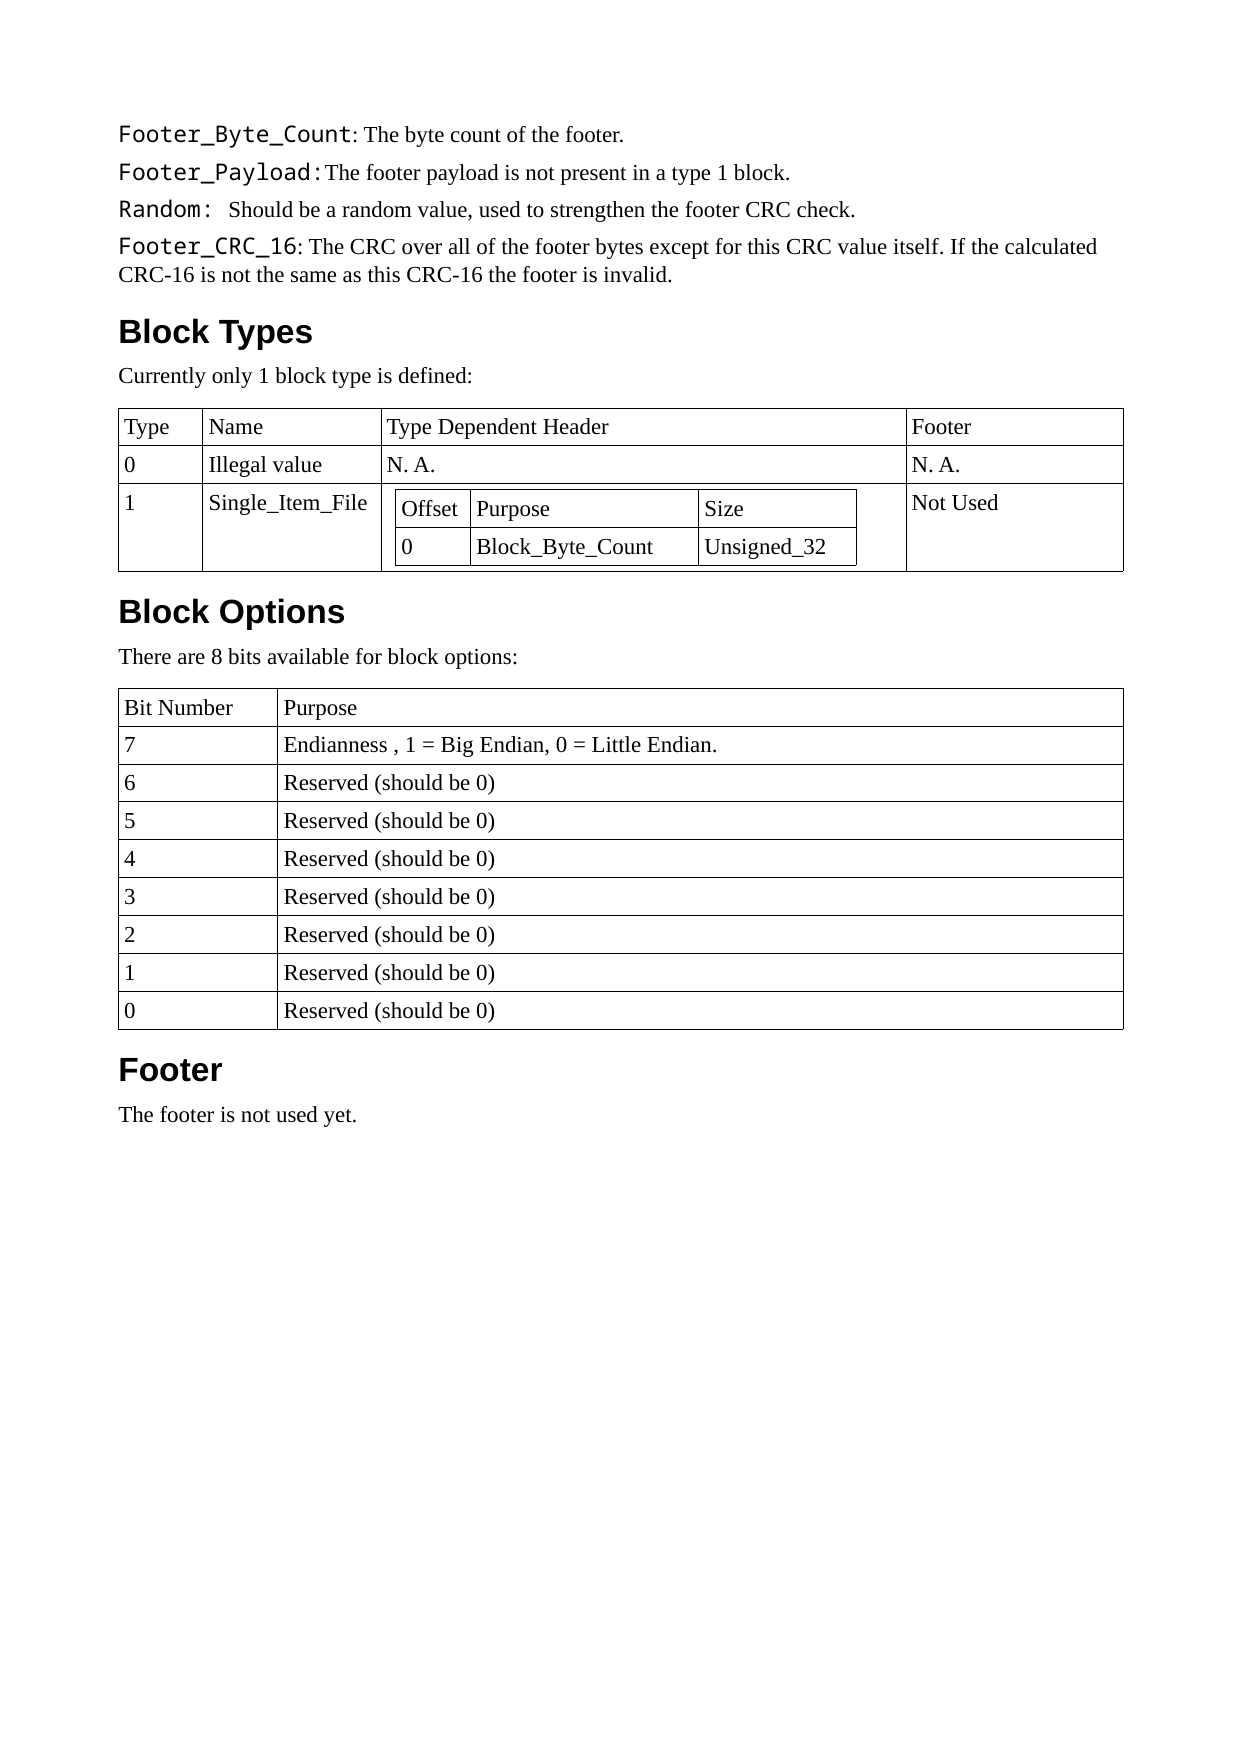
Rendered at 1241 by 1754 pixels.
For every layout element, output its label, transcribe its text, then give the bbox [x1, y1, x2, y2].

table_cell 5 [119, 802, 277, 839]
table_cell 0 [119, 992, 277, 1029]
text Footer_Payload:The footer payload is not present in a type 1 block. [118, 155, 1122, 187]
table_cell 1 [119, 954, 277, 991]
table_cell [382, 484, 906, 571]
table_header Purpose [278, 689, 1123, 726]
table_cell Reserved (should be 0) [278, 992, 1123, 1029]
table_header Footer [907, 409, 1123, 445]
table_cell 1 [119, 484, 202, 571]
text Footer_CRC_16: The CRC over all of the footer bytes except for this CRC value itself. If the calculated CRC-16 is not the same as this CRC-16 the footer is invalid. [118, 230, 1122, 288]
text There are 8 bits available for block options: [118, 643, 1122, 669]
table_cell Reserved (should be 0) [278, 840, 1123, 877]
table_cell Endianness , 1 = Big Endian, 0 = Little Endian. [278, 727, 1123, 763]
table_header Size [699, 490, 856, 527]
text Footer_Byte_Count: The byte count of the footer. [118, 118, 1122, 149]
subtitle Block Options [118, 592, 1122, 630]
table_cell Block_Byte_Count [471, 528, 698, 565]
table_cell Reserved (should be 0) [278, 916, 1123, 953]
text Random: Should be a random value, used to strengthen the footer CRC check. [118, 193, 1122, 224]
table_header Purpose [471, 490, 698, 527]
table_cell Single_Item_File [203, 484, 381, 571]
table_cell 3 [119, 878, 277, 915]
subtitle Footer [118, 1050, 1122, 1088]
table_cell Reserved (should be 0) [278, 765, 1123, 801]
table_header Type Dependent Header [382, 409, 906, 445]
table_cell 4 [119, 840, 277, 877]
subtitle Block Types [118, 311, 1122, 350]
text The footer is not used yet. [118, 1101, 1122, 1127]
table_header Offset [396, 490, 470, 527]
table_cell Not Used [907, 484, 1123, 571]
table_cell N. A. [382, 446, 906, 483]
table_header Bit Number [119, 689, 277, 726]
table_cell Reserved (should be 0) [278, 878, 1123, 915]
table_header Name [203, 409, 381, 445]
table_cell 6 [119, 765, 277, 801]
table_header Type [119, 409, 202, 445]
table_cell 0 [396, 528, 470, 565]
table_cell 0 [119, 446, 202, 483]
table_cell N. A. [907, 446, 1123, 483]
text Currently only 1 block type is defined: [118, 363, 1122, 389]
table_cell Unsigned_32 [699, 528, 856, 565]
table_cell Illegal value [203, 446, 381, 483]
table_cell 7 [119, 727, 277, 763]
table_cell Reserved (should be 0) [278, 954, 1123, 991]
table_cell Reserved (should be 0) [278, 802, 1123, 839]
table_cell 2 [119, 916, 277, 953]
